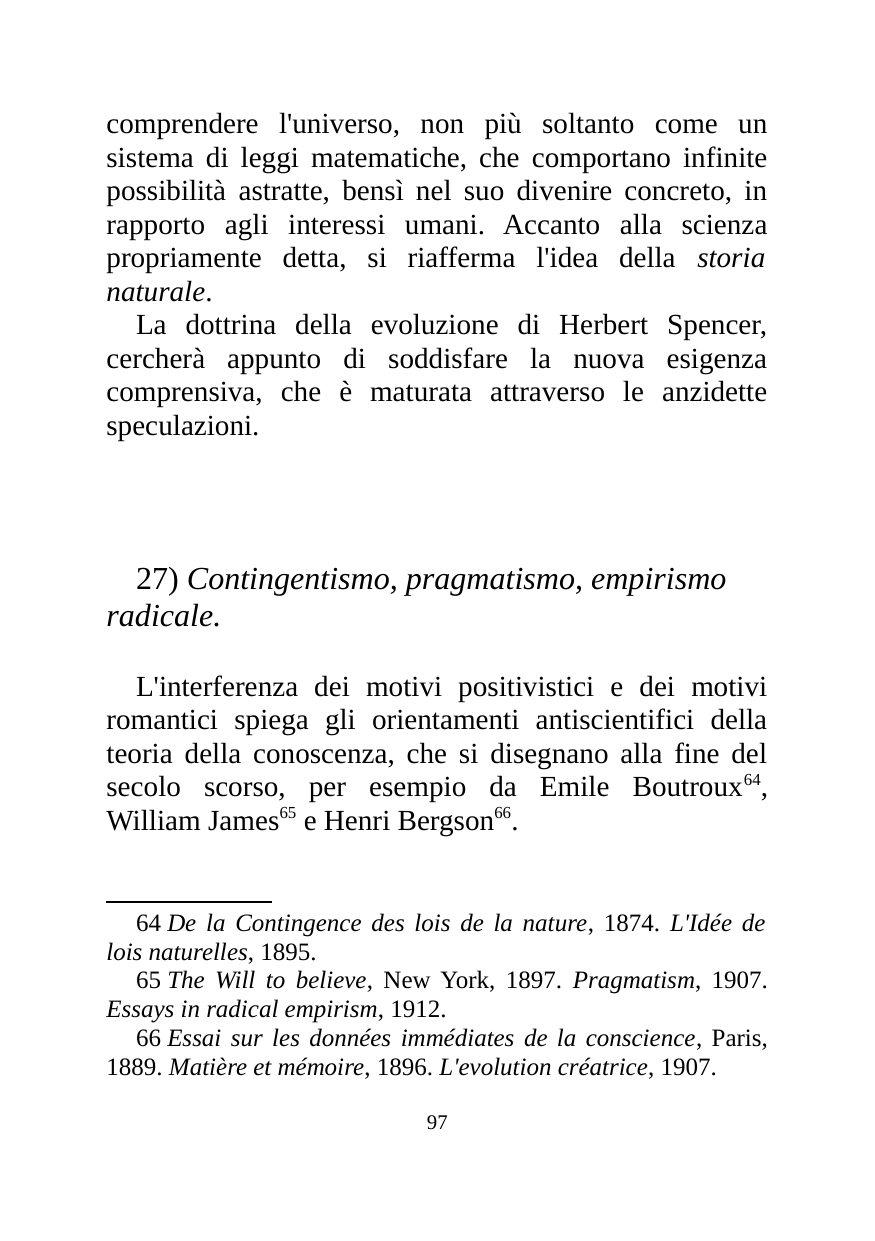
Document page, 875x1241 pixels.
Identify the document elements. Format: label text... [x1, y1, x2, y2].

text De la Contingence des lois de la nature, 1874. L'Idée de lois naturelles, 1895. [106, 908, 768, 965]
subtitle 27) Contingentismo, pragmatismo, empirismo radicale. [106, 560, 768, 633]
text The Will to believe, New York, 1897. Pragmatism, 1907. Essays in radical empirism, 1912. [106, 965, 768, 1023]
text L'interferenza dei motivi positivistici e dei motivi romantici spiega gli orientamenti antiscientifici della teoria della conoscenza, che si disegnano alla fine del secolo scorso, per esempio da Emile Boutroux, William James e Henri Bergson. [106, 669, 768, 837]
text Essai sur les données immédiates de la conscience, Paris, 1889. Matière et mémoire, 1896. L'evolution créatrice, 1907. [106, 1023, 768, 1080]
text La dottrina della evoluzione di Herbert Spencer, cercherà appunto di soddisfare la nuova esigenza comprensiva, che è maturata attraverso le anzidette speculazioni. [106, 307, 768, 442]
text comprendere l'universo, non più soltanto come un sistema di leggi matematiche, che comportano infinite possibilità astratte, bensì nel suo divenire concreto, in rapporto agli interessi umani. Accanto alla scienza propriamente detta, si riafferma l'idea della storia naturale. [106, 106, 768, 307]
